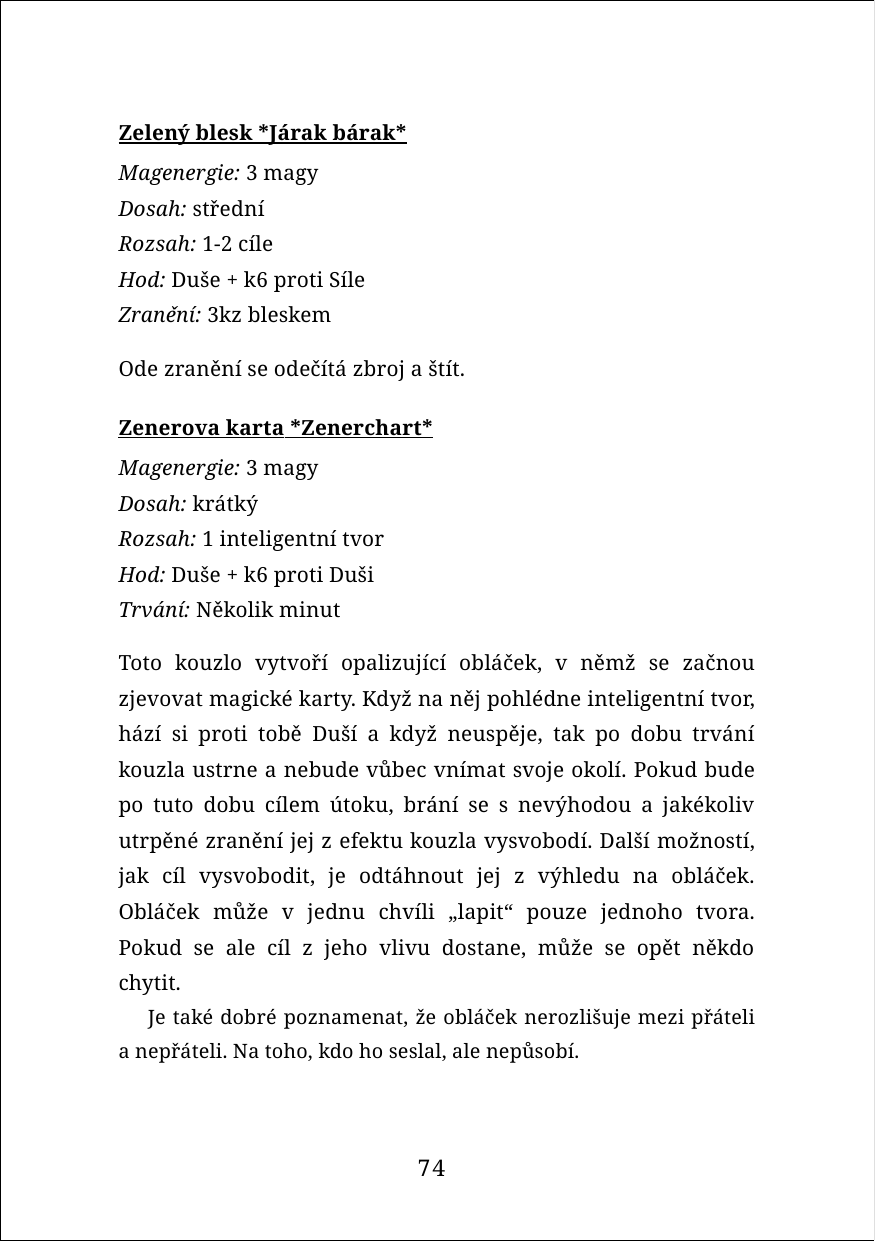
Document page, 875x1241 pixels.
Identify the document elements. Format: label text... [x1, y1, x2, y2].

text Magenergie: 3 magy Dosah: střední Rozsah: 1-2 cíle Hod: Duše + k6 proti Síle Zranění: 3kz bleskem [118, 158, 756, 329]
subtitle Zelený blesk *Járak bárak* [118, 118, 756, 147]
text Ode zranění se odečítá zbroj a štít. [118, 354, 756, 382]
subtitle Zenerova karta *Zenerchart* [118, 413, 756, 441]
text Toto kouzlo vytvoří opalizující obláček, v němž se začnou zjevovat magické karty. Když na něj pohlédne inteligentní tvor, hází si proti tobě Duší a když neuspěje, tak po dobu trvání kouzla ustrne a nebude vůbec vnímat svoje okolí. Pokud bude po tuto dobu cílem útoku, brání se s nevýhodou a jakékoliv utrpěné zranění jej z efektu kouzla vysvobodí. Další možností, jak cíl vysvobodit, je odtáhnout jej z výhledu na obláček. Obláček může v jednu chvíli „lapit“ pouze jednoho tvora. Pokud se ale cíl z jeho vlivu dostane, může se opět někdo chytit. Je také dobré poznamenat, že obláček nerozlišuje mezi přáteli a nepřáteli. Na toho, kdo ho seslal, ale nepůsobí. [118, 648, 756, 1064]
text Magenergie: 3 magy Dosah: krátký Rozsah: 1 inteligentní tvor Hod: Duše + k6 proti Duši Trvání: Několik minut [118, 453, 756, 624]
